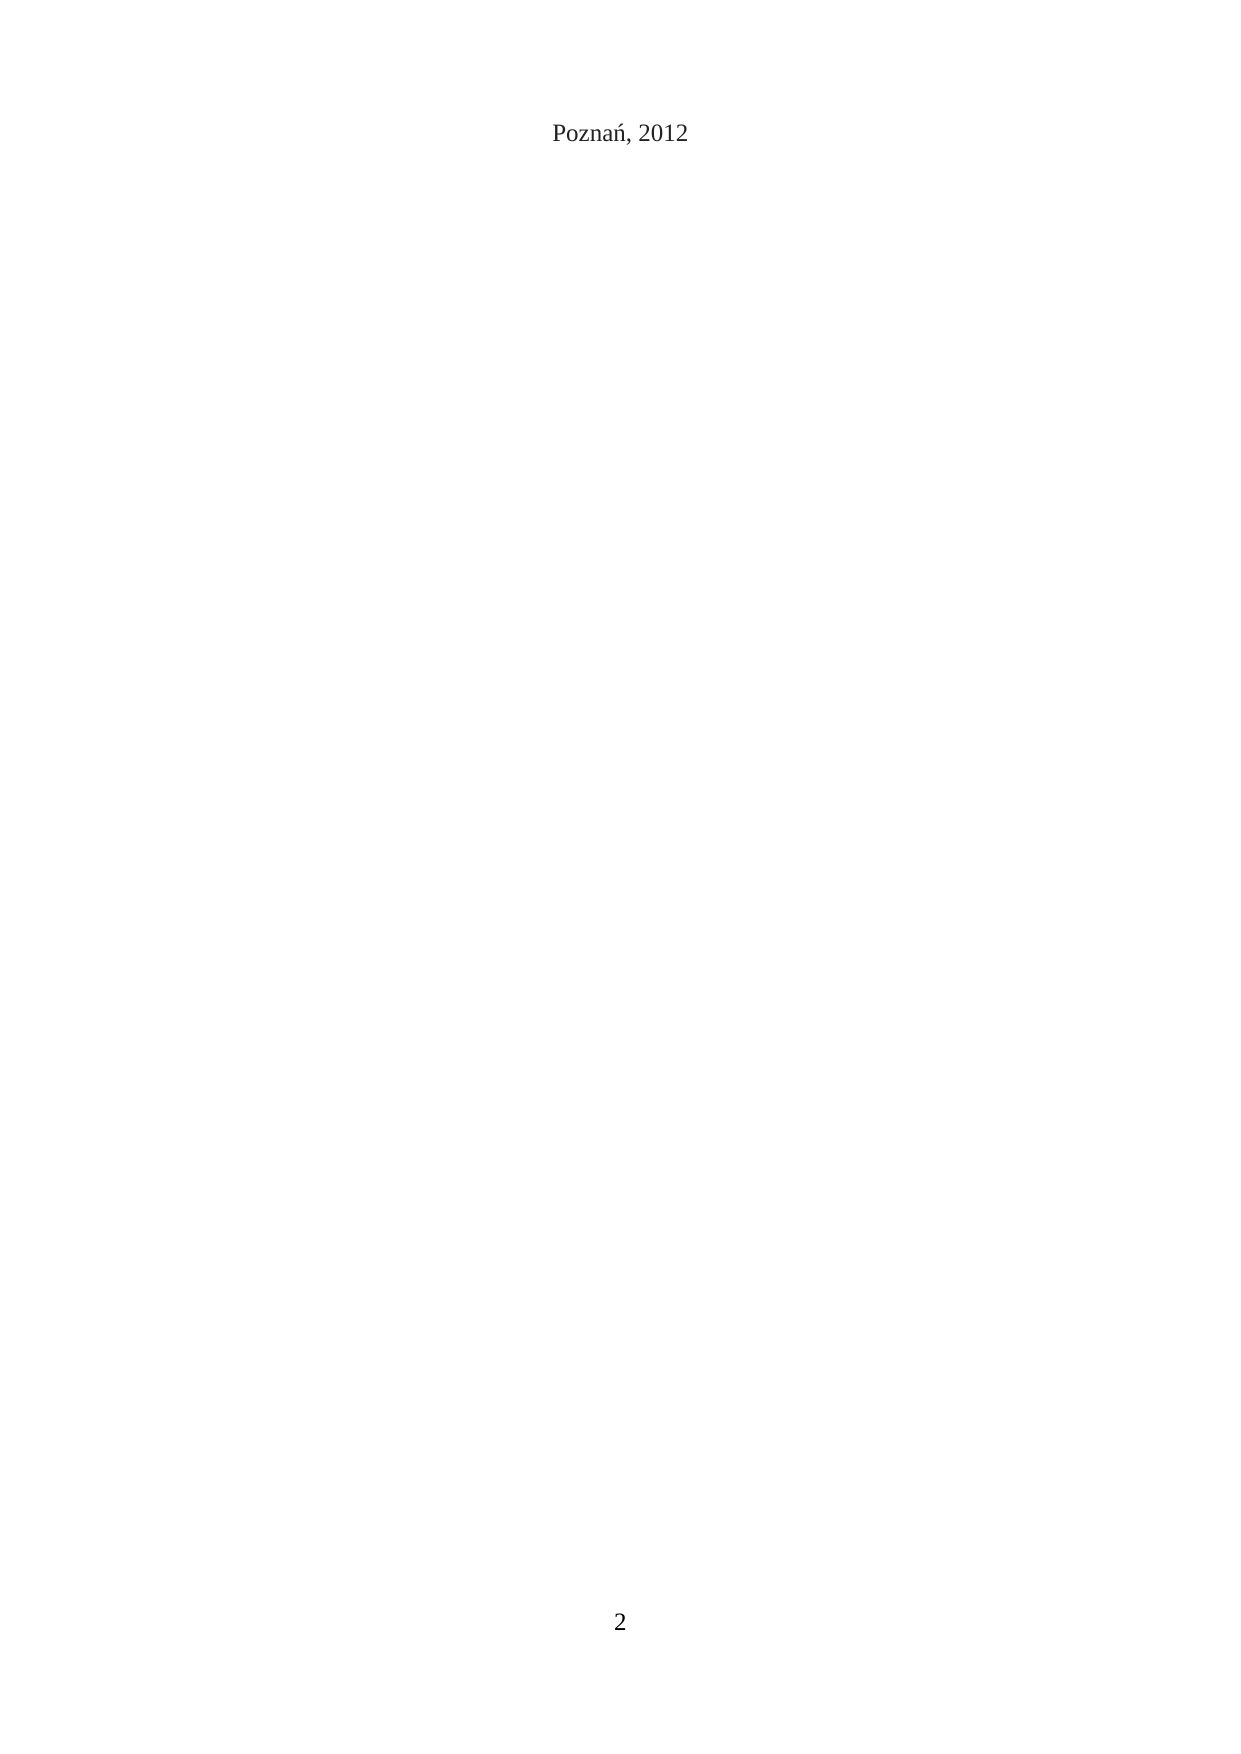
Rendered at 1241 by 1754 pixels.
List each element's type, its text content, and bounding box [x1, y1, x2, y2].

text Poznań, 2012 [118, 118, 1122, 147]
